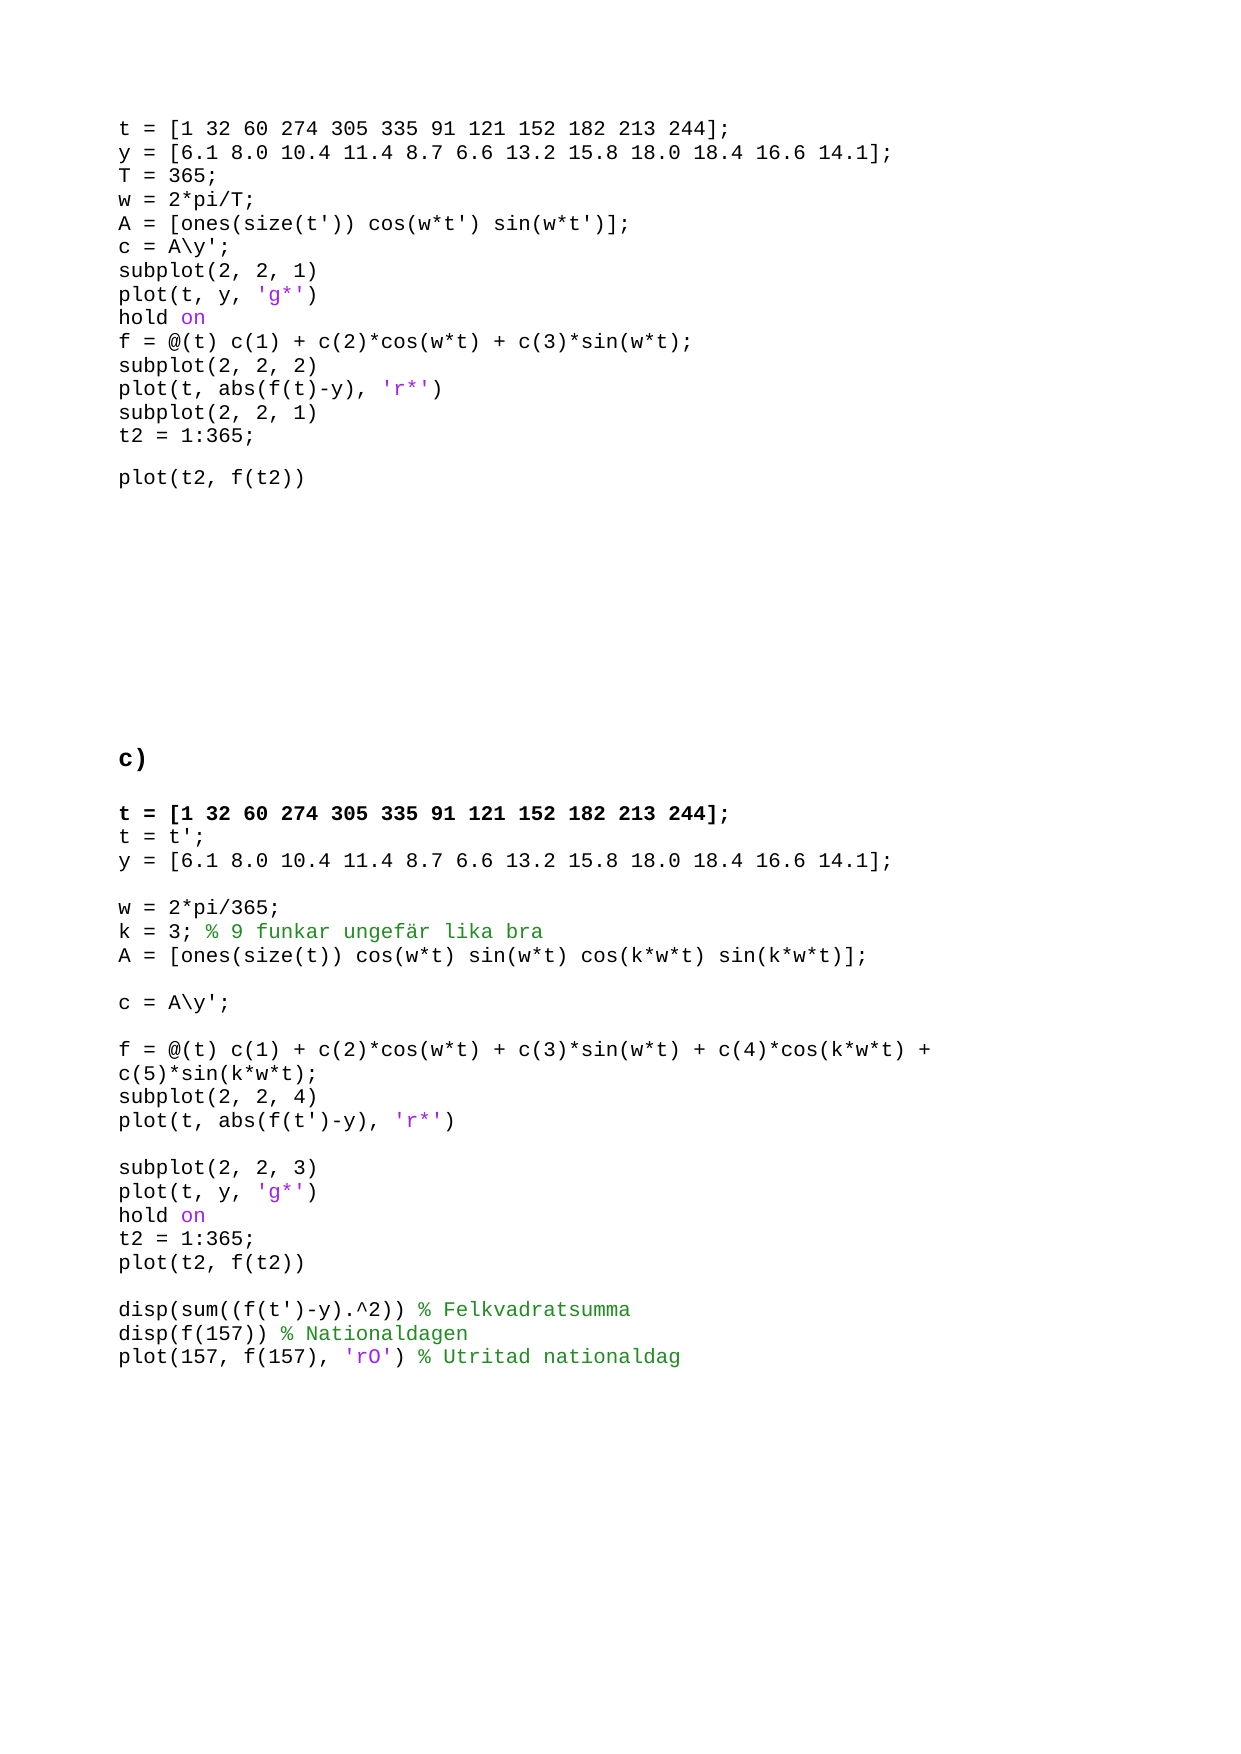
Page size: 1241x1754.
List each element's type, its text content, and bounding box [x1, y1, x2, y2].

text y = [6.1 8.0 10.4 11.4 8.7 6.6 13.2 15.8 18.0 18.4 16.6 14.1]; [118, 142, 1122, 165]
text t2 = 1:365; [118, 1228, 1122, 1252]
text c) [118, 746, 1122, 774]
text w = 2*pi/T; [118, 189, 1122, 213]
text plot(t, abs(f(t')-y), 'r*') [118, 1110, 1122, 1134]
text t2 = 1:365; [118, 426, 1122, 449]
text hold on [118, 307, 1122, 331]
text w = 2*pi/365; [118, 897, 1122, 921]
text plot(t, abs(f(t)-y), 'r*') [118, 378, 1122, 402]
text A = [ones(size(t')) cos(w*t') sin(w*t')]; [118, 213, 1122, 236]
text subplot(2, 2, 3) [118, 1157, 1122, 1181]
text disp(f(157)) % Nationaldagen [118, 1323, 1122, 1347]
text A = [ones(size(t)) cos(w*t) sin(w*t) cos(k*w*t) sin(k*w*t)]; [118, 944, 1122, 968]
text k = 3; % 9 funkar ungefär lika bra [118, 921, 1122, 944]
text subplot(2, 2, 1) [118, 260, 1122, 284]
text subplot(2, 2, 1) [118, 402, 1122, 426]
text plot(t2, f(t2)) [118, 449, 1122, 717]
text t = [1 32 60 274 305 335 91 121 152 182 213 244]; [118, 118, 1122, 142]
text c = A\y'; [118, 236, 1122, 260]
text subplot(2, 2, 4) [118, 1086, 1122, 1110]
text disp(sum((f(t')-y).^2)) % Felkvadratsumma [118, 1299, 1122, 1323]
text f = @(t) c(1) + c(2)*cos(w*t) + c(3)*sin(w*t); [118, 331, 1122, 354]
text t = [1 32 60 274 305 335 91 121 152 182 213 244]; [118, 803, 1122, 826]
text plot(157, f(157), 'rO') % Utritad nationaldag [118, 1347, 1122, 1370]
text f = @(t) c(1) + c(2)*cos(w*t) + c(3)*sin(w*t) + c(4)*cos(k*w*t) + c(5)*sin(k*w*t); [118, 1039, 1122, 1086]
text subplot(2, 2, 2) [118, 354, 1122, 378]
text y = [6.1 8.0 10.4 11.4 8.7 6.6 13.2 15.8 18.0 18.4 16.6 14.1]; [118, 850, 1122, 874]
text plot(t, y, 'g*') [118, 1181, 1122, 1205]
text hold on [118, 1205, 1122, 1228]
text plot(t2, f(t2)) [118, 1252, 1122, 1276]
text t = t'; [118, 826, 1122, 850]
text plot(t, y, 'g*') [118, 284, 1122, 307]
text c = A\y'; [118, 992, 1122, 1016]
text T = 365; [118, 165, 1122, 189]
